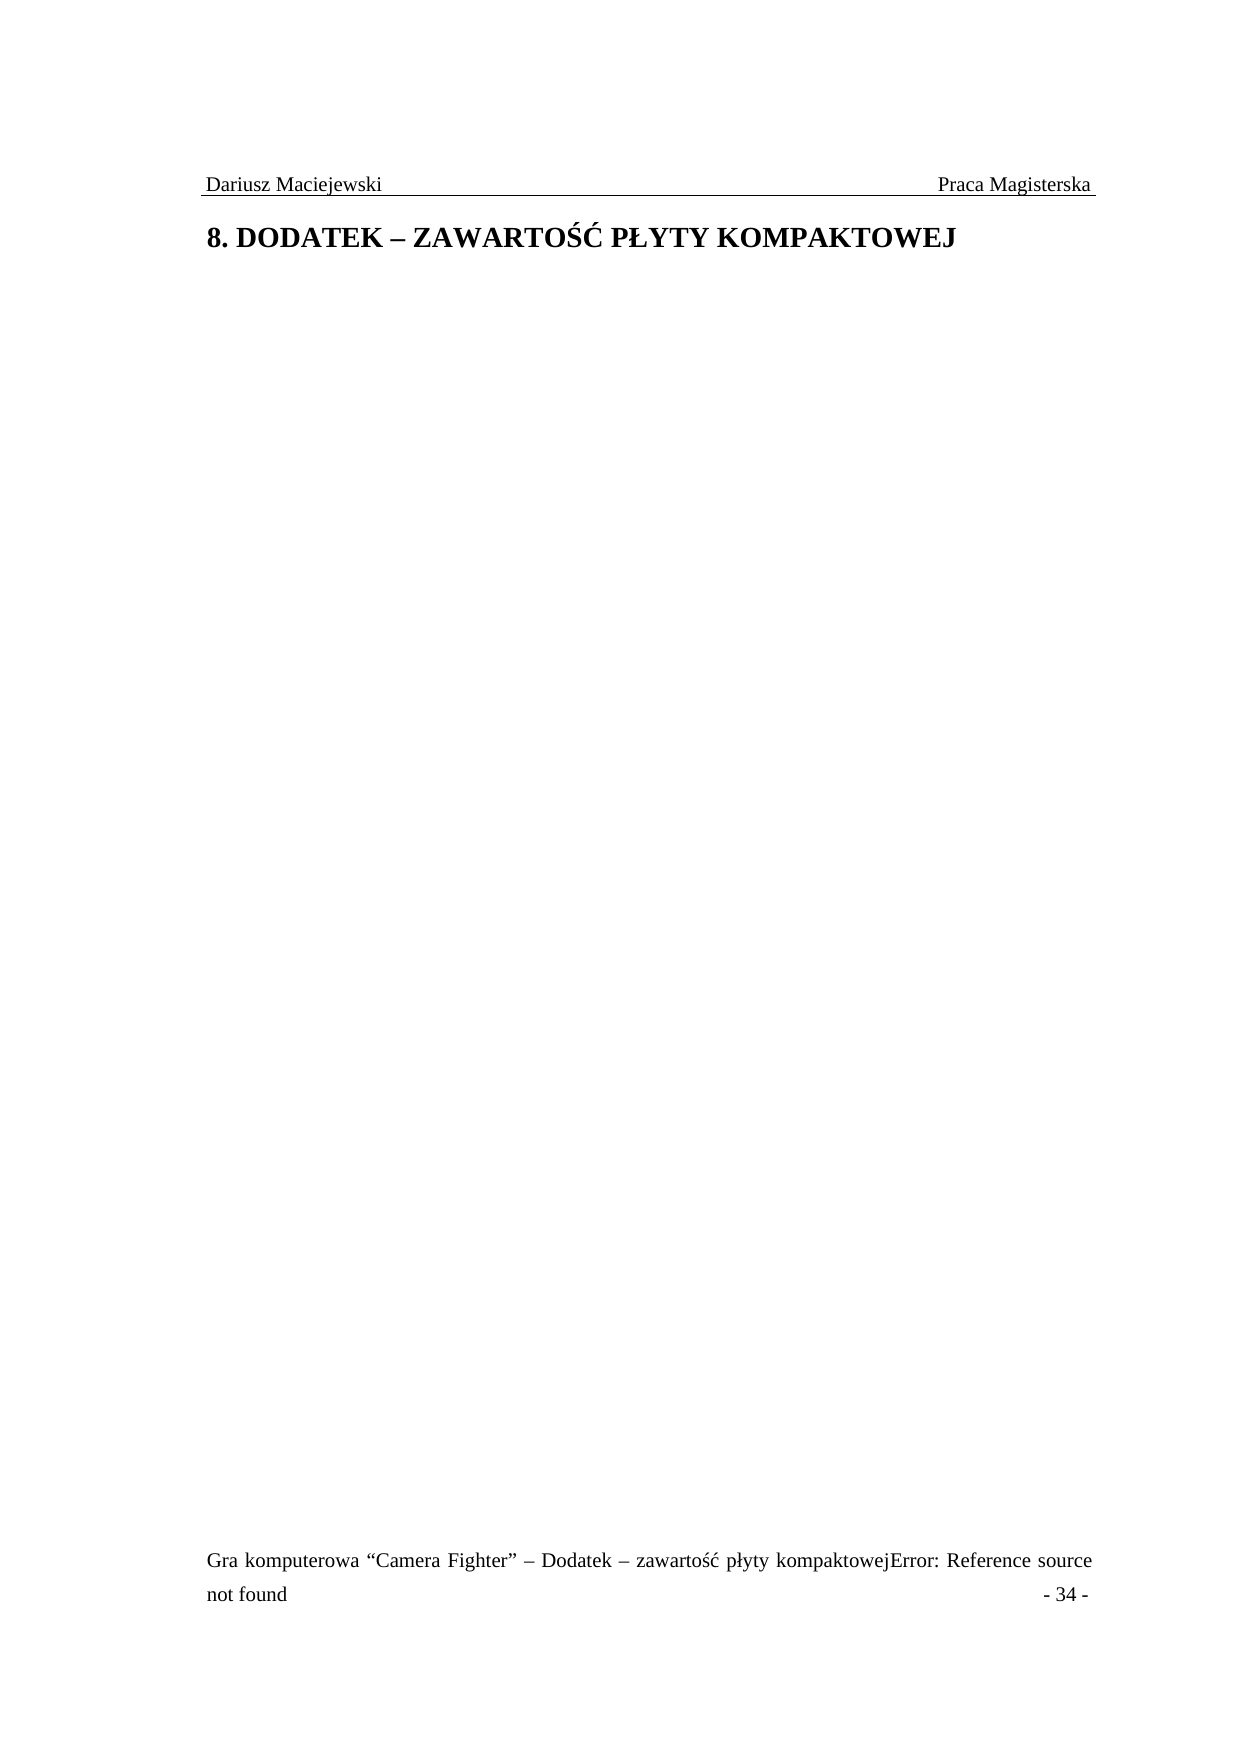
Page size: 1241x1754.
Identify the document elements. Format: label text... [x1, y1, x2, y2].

subtitle Dodatek – zawartość płyty kompaktowej [207, 221, 1092, 254]
